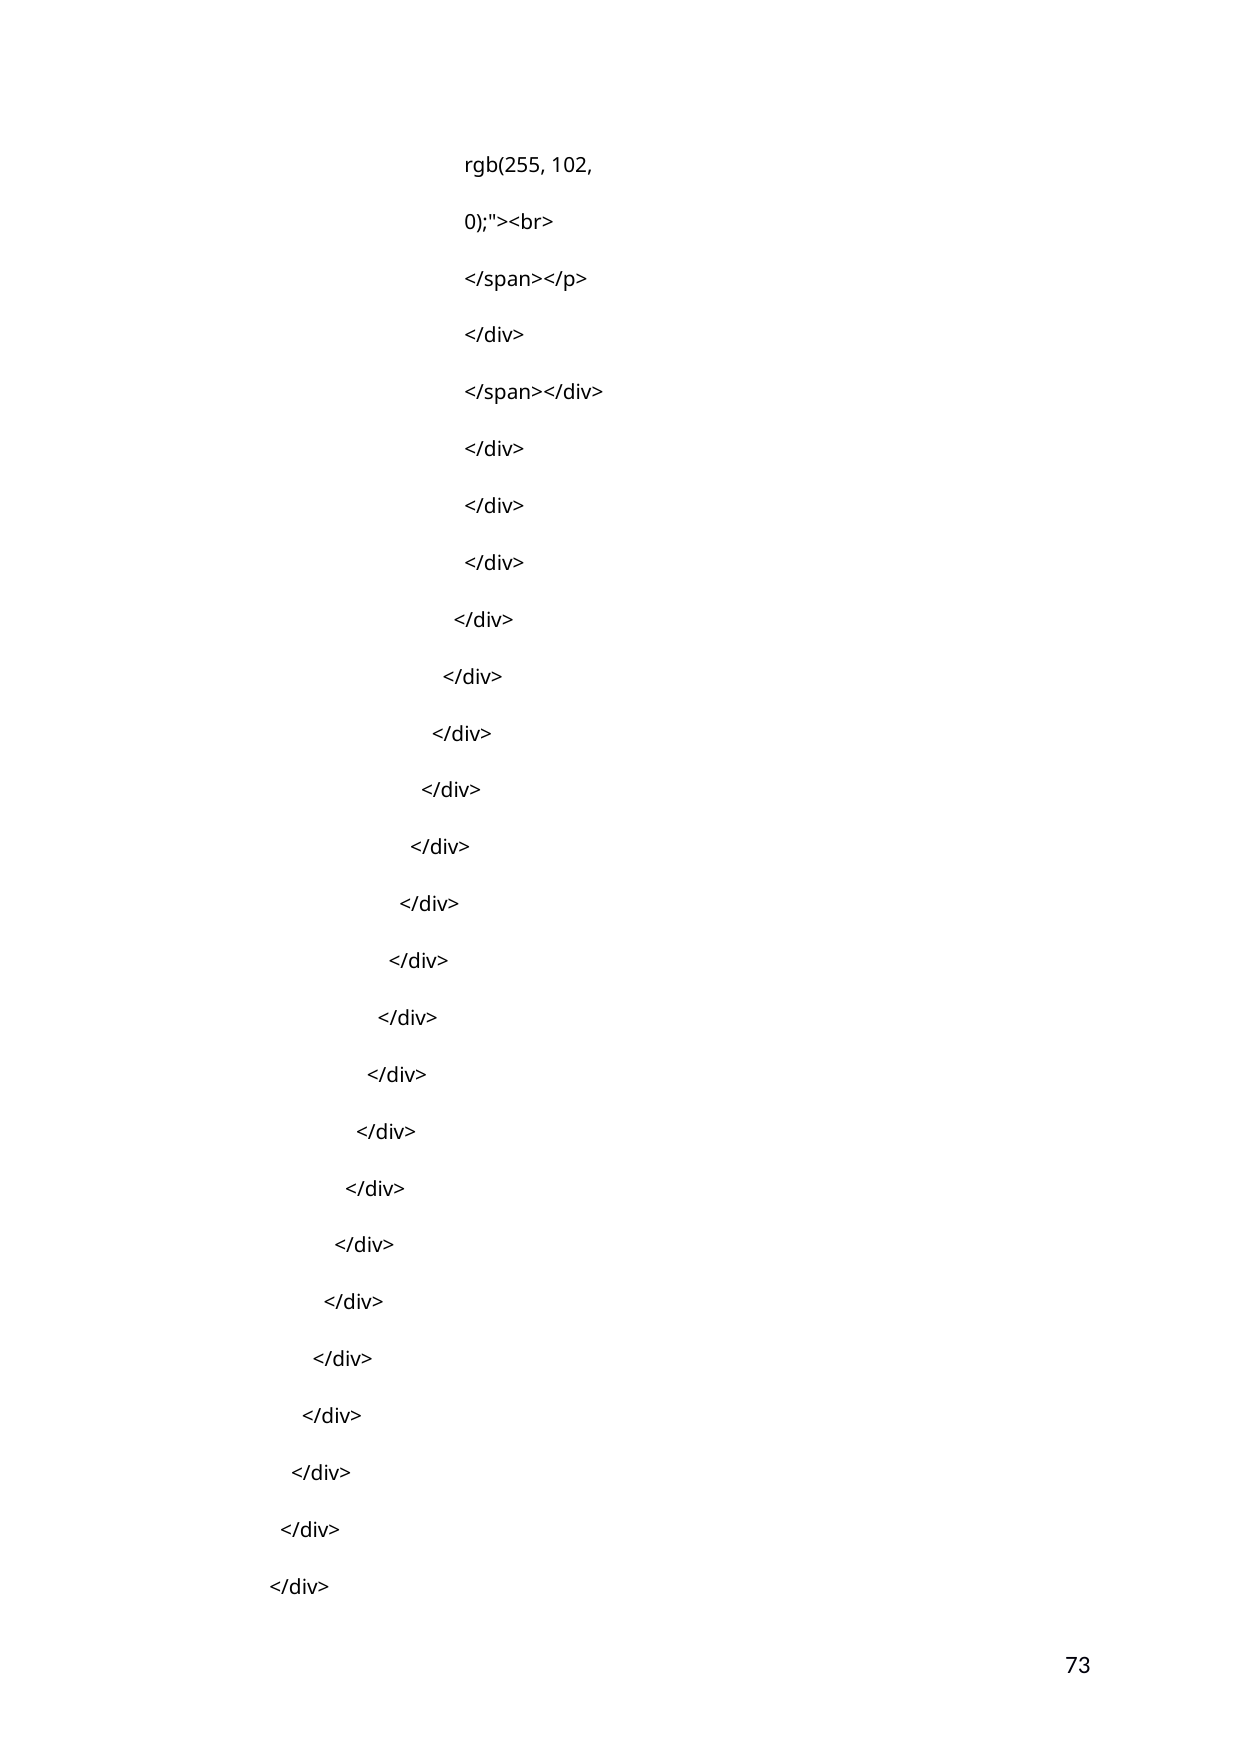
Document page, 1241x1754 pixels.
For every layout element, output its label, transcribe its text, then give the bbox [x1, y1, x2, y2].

text 0);"><br> [150, 207, 1090, 235]
text </div> [150, 1572, 1090, 1600]
text </div> [150, 832, 1090, 861]
text </div> [150, 321, 1090, 349]
text </div> [150, 1117, 1090, 1145]
text </div> [150, 889, 1090, 918]
text </span></div> [150, 377, 1090, 406]
text </div> [150, 662, 1090, 690]
text </div> [150, 491, 1090, 520]
text </div> [150, 946, 1090, 975]
text </div> [150, 1174, 1090, 1202]
text </div> [150, 719, 1090, 747]
text </div> [150, 1287, 1090, 1316]
text </div> [150, 1515, 1090, 1543]
text </div> [150, 1458, 1090, 1487]
text </span></p> [150, 264, 1090, 292]
text </div> [150, 434, 1090, 463]
text </div> [150, 776, 1090, 804]
text </div> [150, 1231, 1090, 1259]
text rgb(255, 102, [150, 150, 1090, 178]
text </div> [150, 605, 1090, 633]
text </div> [150, 1003, 1090, 1032]
text </div> [150, 1344, 1090, 1373]
text </div> [150, 1060, 1090, 1088]
text </div> [150, 1401, 1090, 1430]
text </div> [150, 548, 1090, 577]
